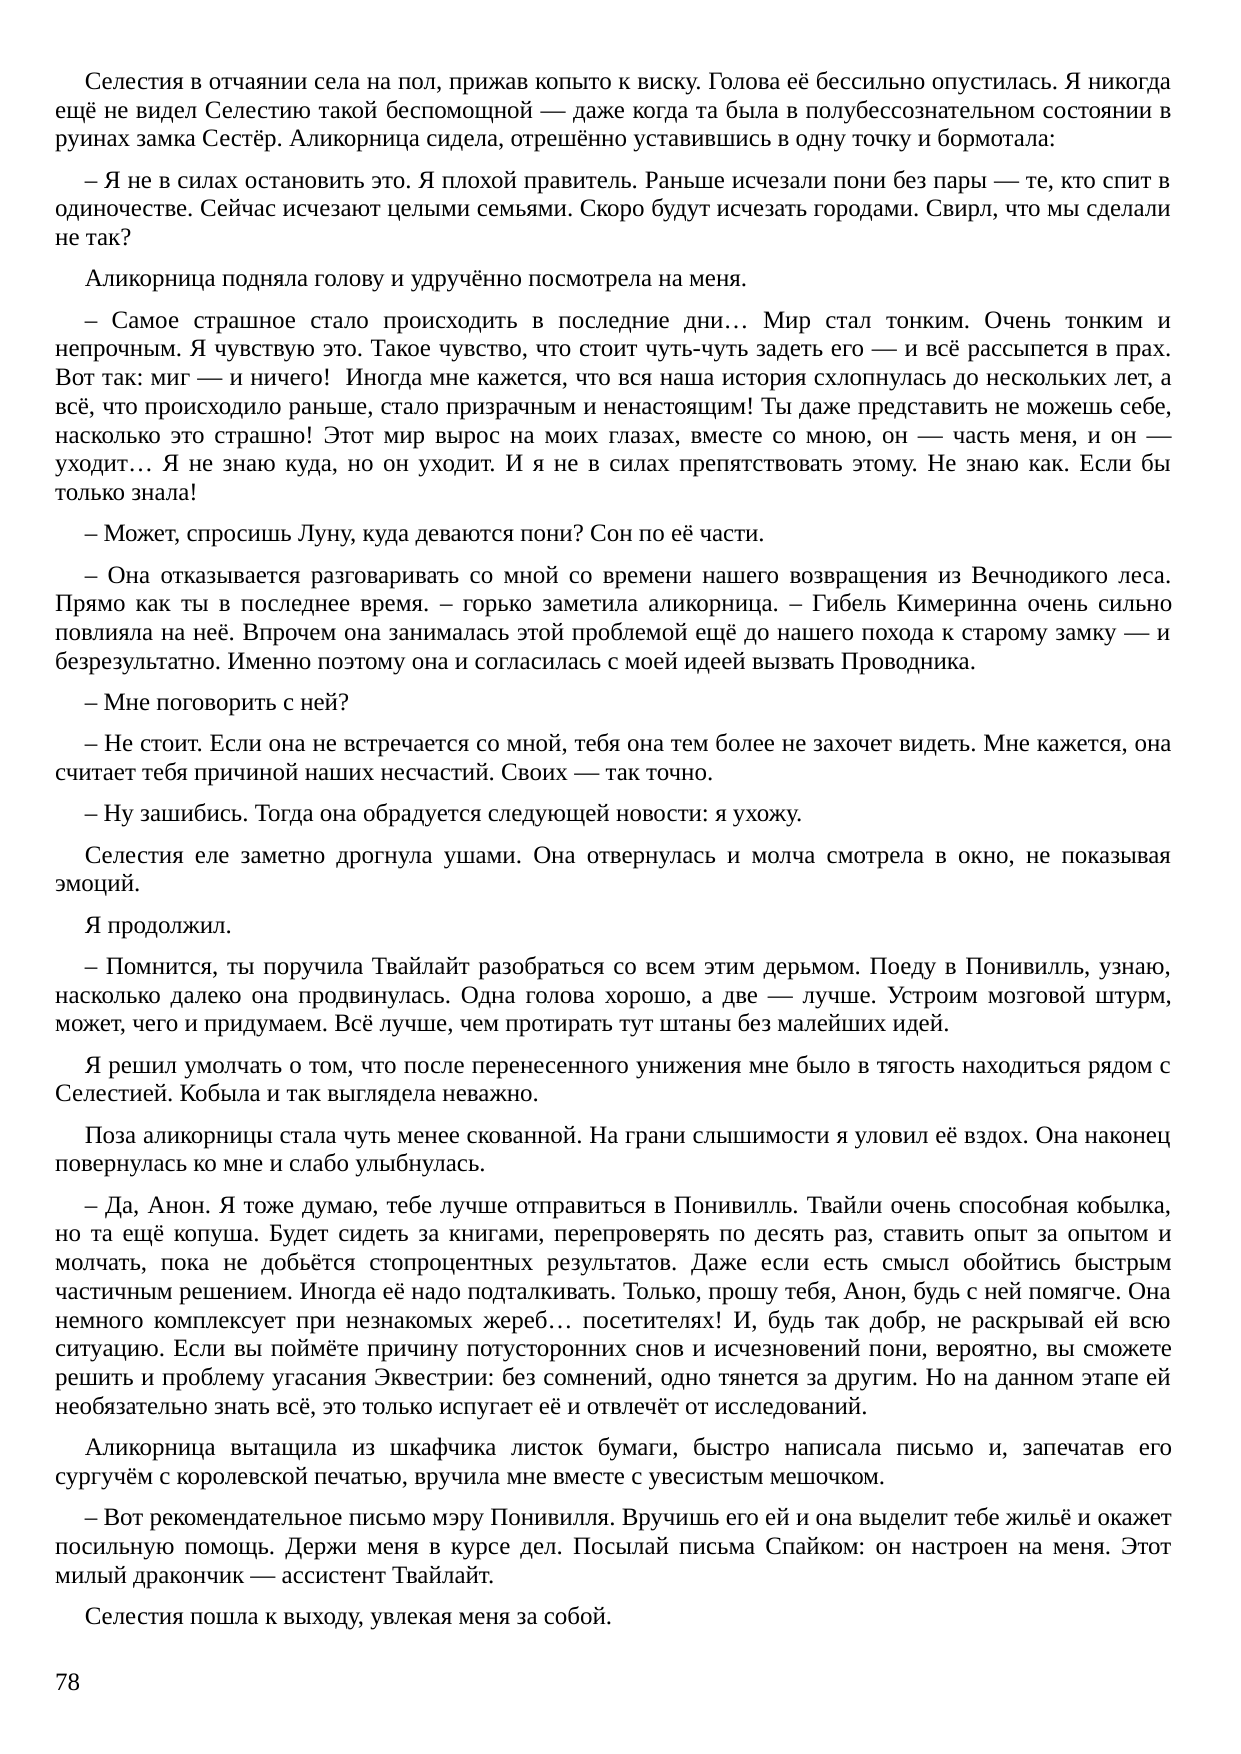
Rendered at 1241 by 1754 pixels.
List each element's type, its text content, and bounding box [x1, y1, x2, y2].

text Я решил умолчать о том, что после перенесенного унижения мне было в тягость находиться рядом с Селестией. Кобыла и так выглядела неважно. [55, 1050, 1173, 1107]
text – Ну зашибись. Тогда она обрадуется следующей новости: я ухожу. [55, 798, 1173, 827]
text – Я не в силах остановить это. Я плохой правитель. Раньше исчезали пони без пары — те, кто спит в одиночестве. Сейчас исчезают целыми семьями. Скоро будут исчезать городами. Свирл, что мы сделали не так? [55, 165, 1173, 251]
text – Может, спросишь Луну, куда деваются пони? Сон по её части. [55, 518, 1173, 547]
text Селестия пошла к выходу, увлекая меня за собой. [55, 1601, 1173, 1630]
text – Она отказывается разговаривать со мной со времени нашего возвращения из Вечнодикого леса. Прямо как ты в последнее время. – горько заметила аликорница. – Гибель Кимеринна очень сильно повлияла на неё. Впрочем она занималась этой проблемой ещё до нашего похода к старому замку — и безрезультатно. Именно поэтому она и согласилась с моей идеей вызвать Проводника. [55, 560, 1173, 675]
text Селестия еле заметно дрогнула ушами. Она отвернулась и молча смотрела в окно, не показывая эмоций. [55, 840, 1173, 897]
text Аликорница вытащила из шкафчика листок бумаги, быстро написала письмо и, запечатав его сургучём с королевской печатью, вручила мне вместе с увесистым мешочком. [55, 1432, 1173, 1490]
text – Вот рекомендательное письмо мэру Понивилля. Вручишь его ей и она выделит тебе жильё и окажет посильную помощь. Держи меня в курсе дел. Посылай письма Спайком: он настроен на меня. Этот милый дракончик — ассистент Твайлайт. [55, 1502, 1173, 1588]
text Селестия в отчаянии села на пол, прижав копыто к виску. Голова её бессильно опустилась. Я никогда ещё не видел Селестию такой беспомощной — даже когда та была в полубессознательном состоянии в руинах замка Сестёр. Аликорница сидела, отрешённо уставившись в одну точку и бормотала: [55, 66, 1173, 152]
text Я продолжил. [55, 910, 1173, 938]
text – Самое страшное стало происходить в последние дни… Мир стал тонким. Очень тонким и непрочным. Я чувствую это. Такое чувство, что стоит чуть-чуть задеть его — и всё рассыпется в прах. Вот так: миг — и ничего! Иногда мне кажется, что вся наша история схлопнулась до нескольких лет, а всё, что происходило раньше, стало призрачным и ненастоящим! Ты даже представить не можешь себе, насколько это страшно! Этот мир вырос на моих глазах, вместе со мною, он — часть меня, и он — уходит… Я не знаю куда, но он уходит. И я не в силах препятствовать этому. Не знаю как. Если бы только знала! [55, 305, 1173, 506]
text Аликорница подняла голову и удручённо посмотрела на меня. [55, 263, 1173, 292]
text – Мне поговорить с ней? [55, 687, 1173, 716]
text Поза аликорницы стала чуть менее скованной. На грани слышимости я уловил её вздох. Она наконец повернулась ко мне и слабо улыбнулась. [55, 1120, 1173, 1177]
text – Помнится, ты поручила Твайлайт разобраться со всем этим дерьмом. Поеду в Понивилль, узнаю, насколько далеко она продвинулась. Одна голова хорошо, а две — лучше. Устроим мозговой штурм, может, чего и придумаем. Всё лучше, чем протирать тут штаны без малейших идей. [55, 951, 1173, 1037]
text – Не стоит. Если она не встречается со мной, тебя она тем более не захочет видеть. Мне кажется, она считает тебя причиной наших несчастий. Своих — так точно. [55, 728, 1173, 786]
text – Да, Анон. Я тоже думаю, тебе лучше отправиться в Понивилль. Твайли очень способная кобылка, но та ещё копуша. Будет сидеть за книгами, перепроверять по десять раз, ставить опыт за опытом и молчать, пока не добьётся стопроцентных результатов. Даже если есть смысл обойтись быстрым частичным решением. Иногда её надо подталкивать. Только, прошу тебя, Анон, будь с ней помягче. Она немного комплексует при незнакомых жереб… посетителях! И, будь так добр, не раскрывай ей всю ситуацию. Если вы поймёте причину потусторонних снов и исчезновений пони, вероятно, вы сможете решить и проблему угасания Эквестрии: без сомнений, одно тянется за другим. Но на данном этапе ей необязательно знать всё, это только испугает её и отвлечёт от исследований. [55, 1190, 1173, 1420]
